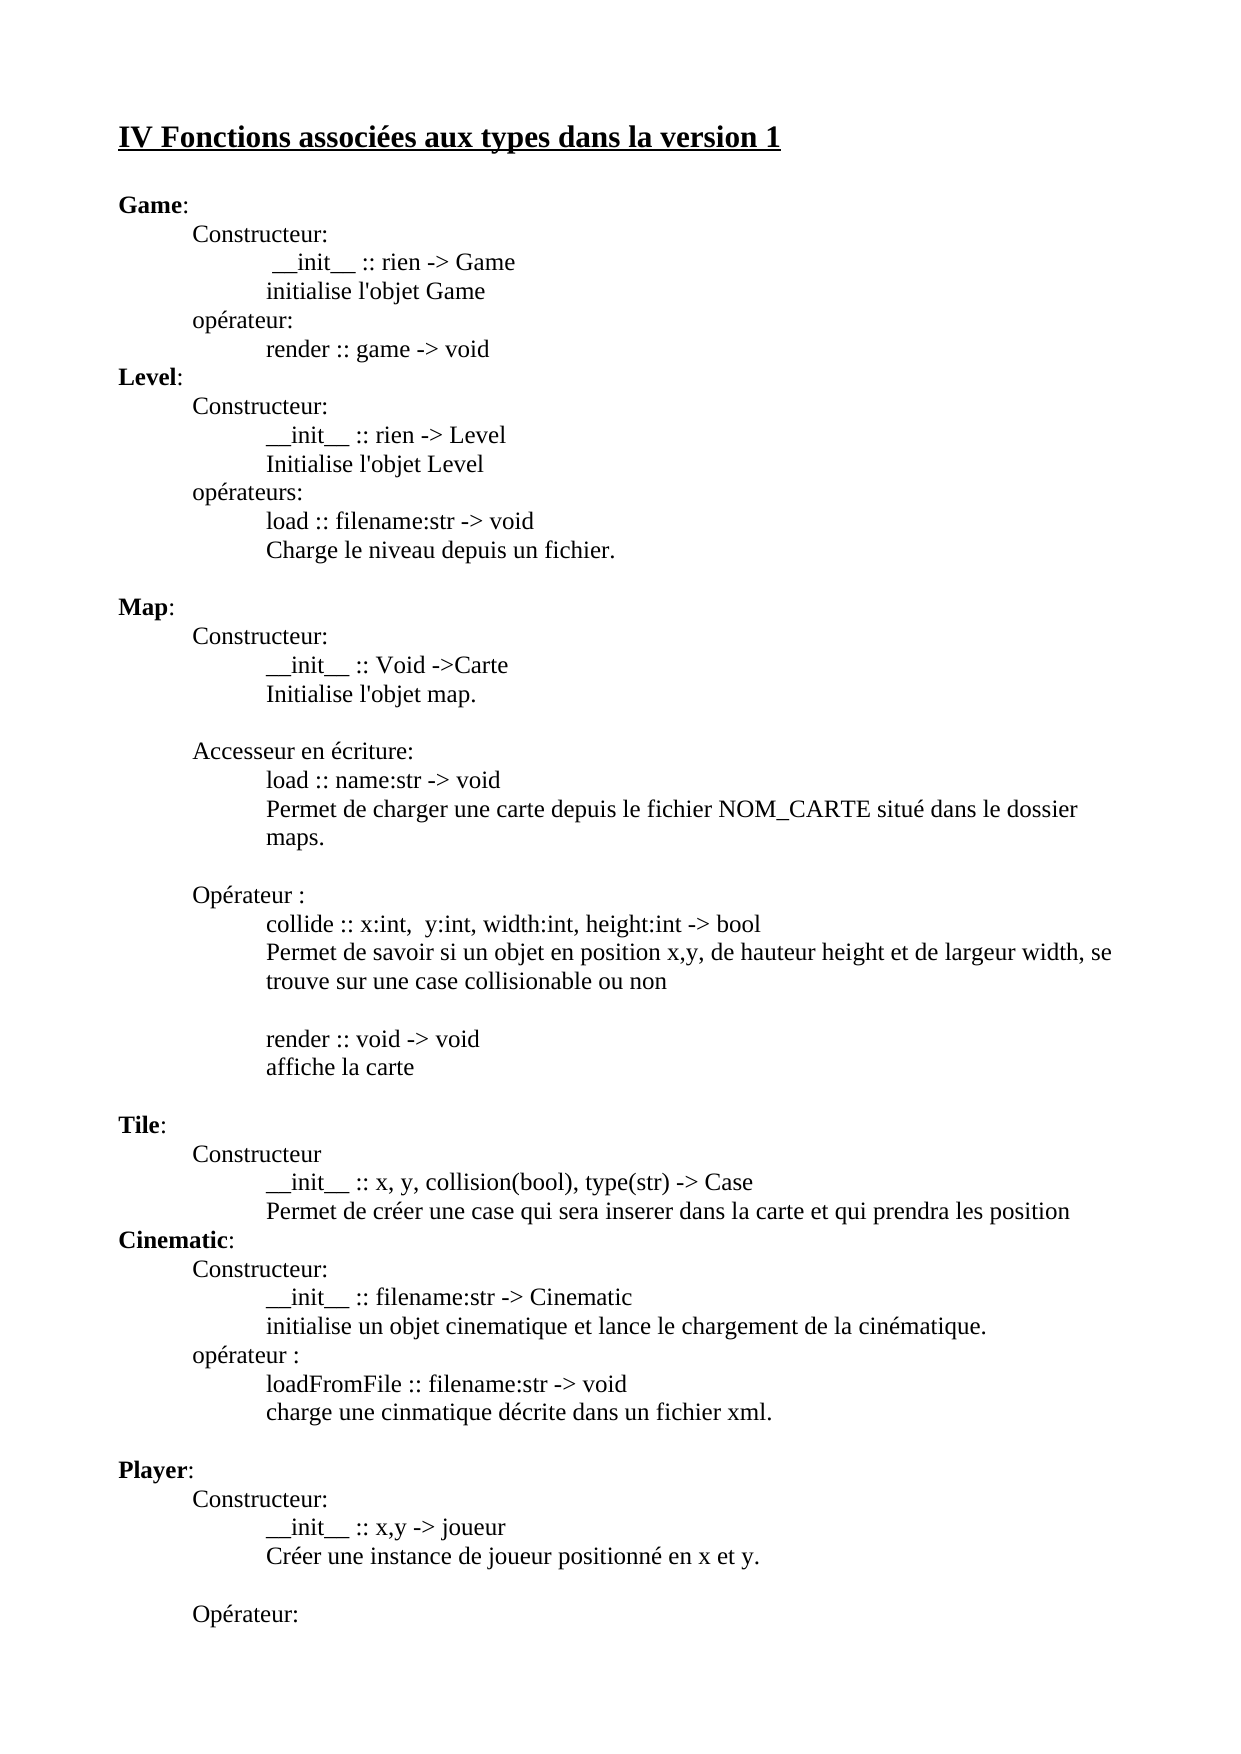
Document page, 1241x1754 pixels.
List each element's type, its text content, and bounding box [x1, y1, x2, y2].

text Opérateur: [118, 1599, 1122, 1627]
text charge une cinmatique décrite dans un fichier xml. [118, 1397, 1122, 1426]
text Accesseur en écriture: [118, 736, 1122, 765]
text Constructeur: [118, 1254, 1122, 1282]
text Permet de savoir si un objet en position x,y, de hauteur height et de largeur width, se trouve sur une case collisionable ou non [118, 937, 1122, 995]
text Constructeur: [118, 391, 1122, 420]
text opérateurs: [118, 477, 1122, 506]
text Initialise l'objet Level [118, 449, 1122, 477]
text Permet de charger une carte depuis le fichier NOM_CARTE situé dans le dossier maps. [118, 794, 1122, 851]
text Game: [118, 190, 1122, 219]
text Level: [118, 362, 1122, 391]
text Constructeur: [118, 1484, 1122, 1512]
text load :: filename:str -> void [118, 506, 1122, 535]
text Permet de créer une case qui sera inserer dans la carte et qui prendra les position [118, 1196, 1122, 1225]
text Créer une instance de joueur positionné en x et y. [118, 1541, 1122, 1570]
text __init__ :: rien -> Level [118, 420, 1122, 449]
text initialise l'objet Game [118, 276, 1122, 305]
text __init__ :: x,y -> joueur [118, 1512, 1122, 1541]
text Constructeur: [118, 621, 1122, 650]
text __init__ :: filename:str -> Cinematic [118, 1282, 1122, 1311]
text Cinematic: [118, 1225, 1122, 1254]
text Initialise l'objet map. [118, 679, 1122, 707]
text Player: [118, 1455, 1122, 1484]
text __init__ :: x, y, collision(bool), type(str) -> Case [118, 1167, 1122, 1196]
text opérateur : [118, 1340, 1122, 1369]
text Constructeur: [118, 219, 1122, 247]
text Opérateur : [118, 880, 1122, 909]
text __init__ :: Void ->Carte [118, 650, 1122, 679]
text initialise un objet cinematique et lance le chargement de la cinématique. [118, 1311, 1122, 1340]
text opérateur: [118, 305, 1122, 334]
text __init__ :: rien -> Game [118, 247, 1122, 276]
text loadFromFile :: filename:str -> void [118, 1369, 1122, 1397]
text Tile: [118, 1110, 1122, 1139]
text collide :: x:int, y:int, width:int, height:int -> bool [118, 909, 1122, 937]
text render :: game -> void [118, 334, 1122, 362]
text Map: [118, 592, 1122, 621]
text render :: void -> void [118, 1024, 1122, 1052]
text load :: name:str -> void [118, 765, 1122, 794]
text Charge le niveau depuis un fichier. [118, 535, 1122, 564]
text Constructeur [118, 1139, 1122, 1167]
text affiche la carte [118, 1052, 1122, 1081]
text IV Fonctions associées aux types dans la version 1 [118, 118, 1122, 154]
